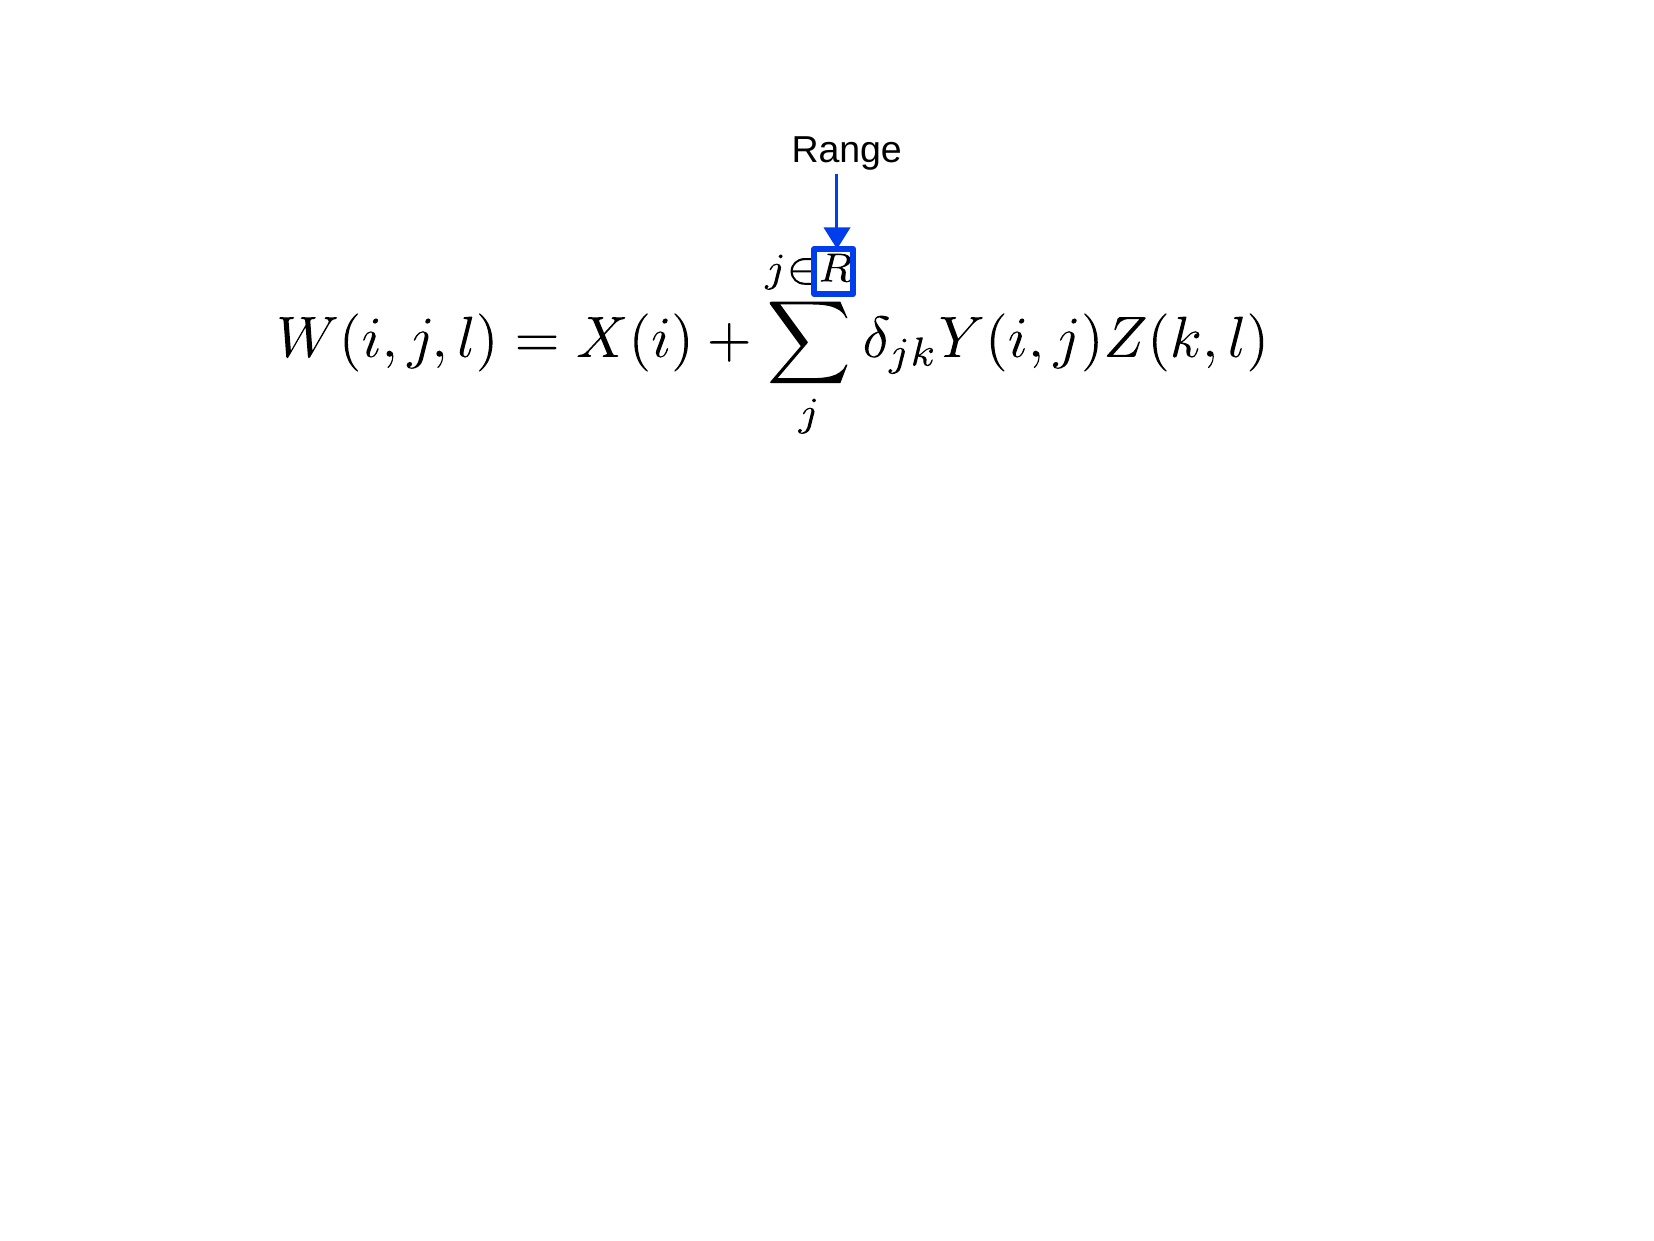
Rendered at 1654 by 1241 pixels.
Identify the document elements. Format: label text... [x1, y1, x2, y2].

text_box Range [776, 121, 927, 179]
text_box [275, 253, 1270, 434]
text_box [817, 253, 850, 291]
